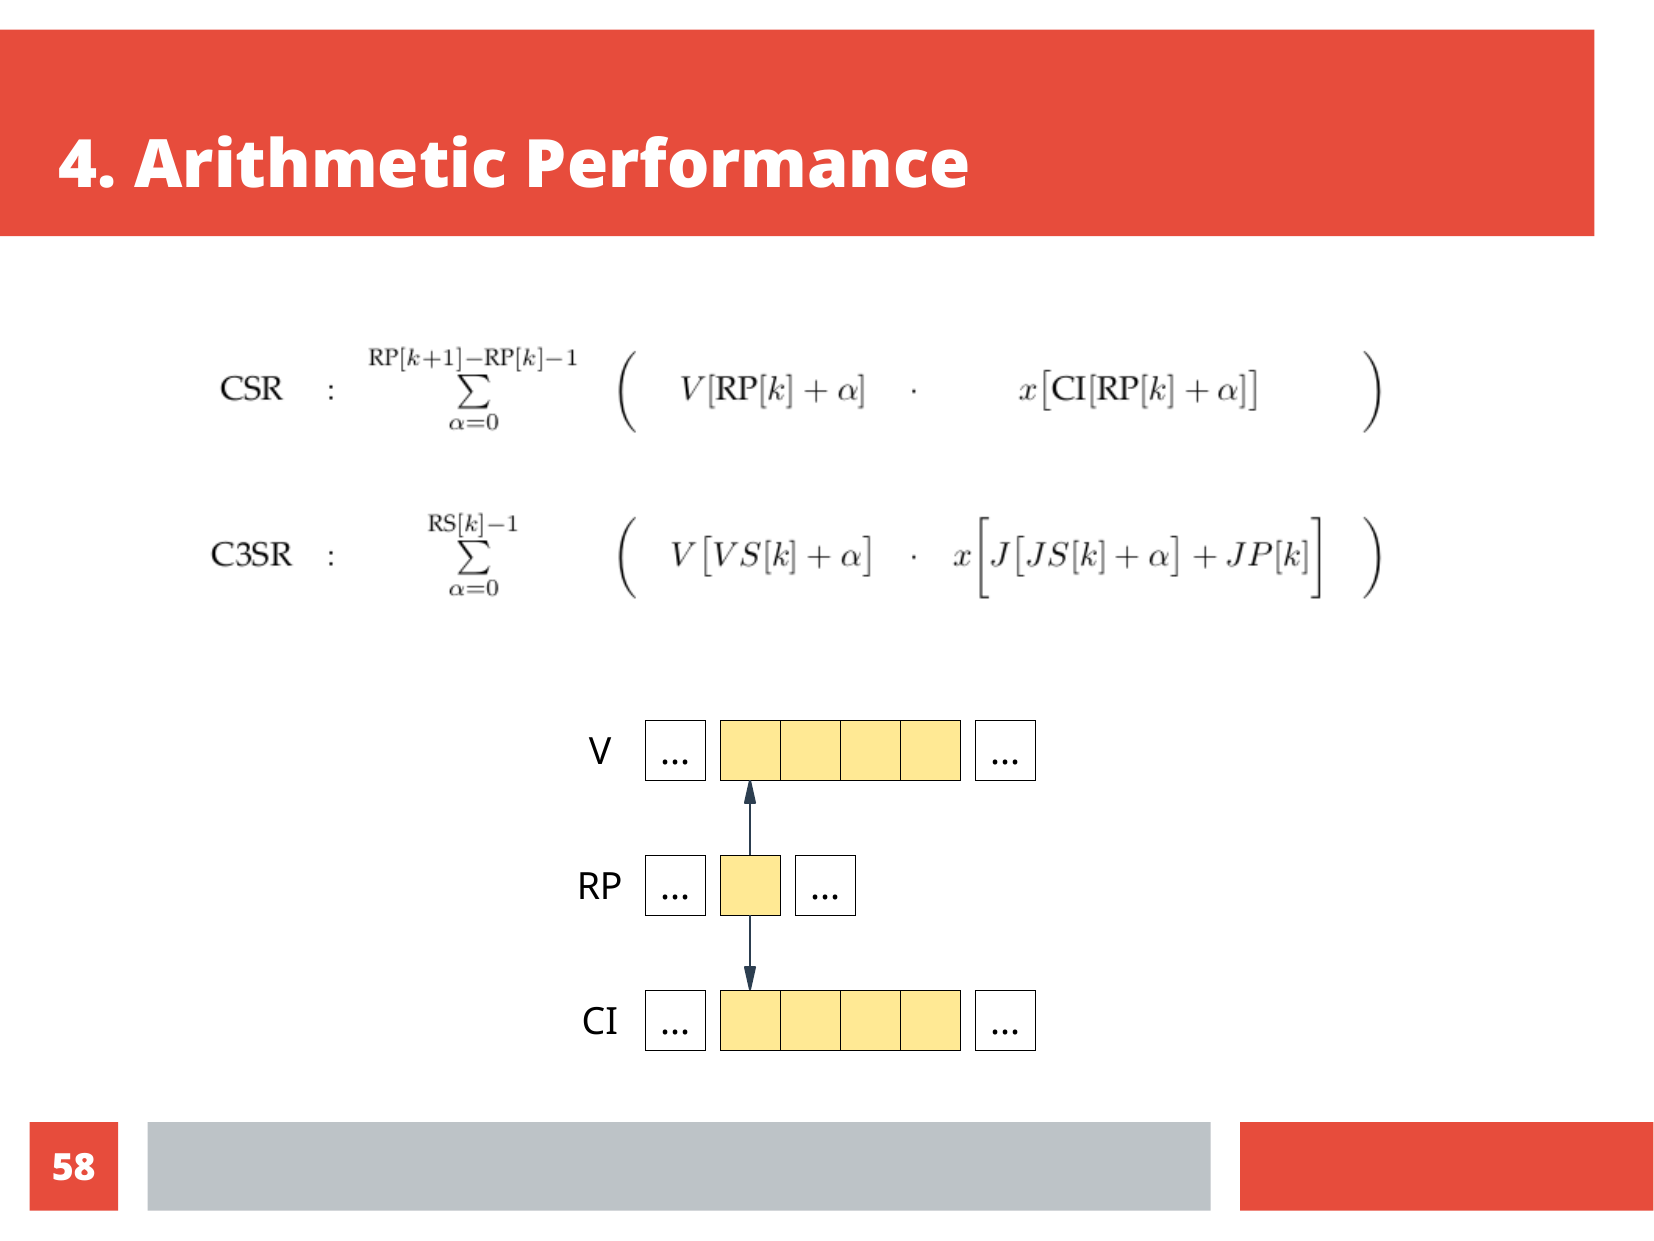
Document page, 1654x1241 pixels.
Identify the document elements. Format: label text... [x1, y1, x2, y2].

text_box CI [570, 990, 631, 1051]
text_box [720, 855, 781, 916]
text_box ... [975, 990, 1036, 1051]
text_box ... [645, 855, 706, 916]
text_box RP [570, 855, 631, 916]
text_box V [570, 720, 631, 781]
text_box [720, 990, 961, 1051]
picture [150, 306, 1422, 631]
text_box ... [645, 990, 706, 1051]
title 4. Arithmetic Performance [59, 59, 1595, 207]
text_box ... [975, 720, 1036, 781]
text_box [720, 720, 961, 781]
text_box ... [645, 720, 706, 781]
text_box ... [795, 855, 856, 916]
